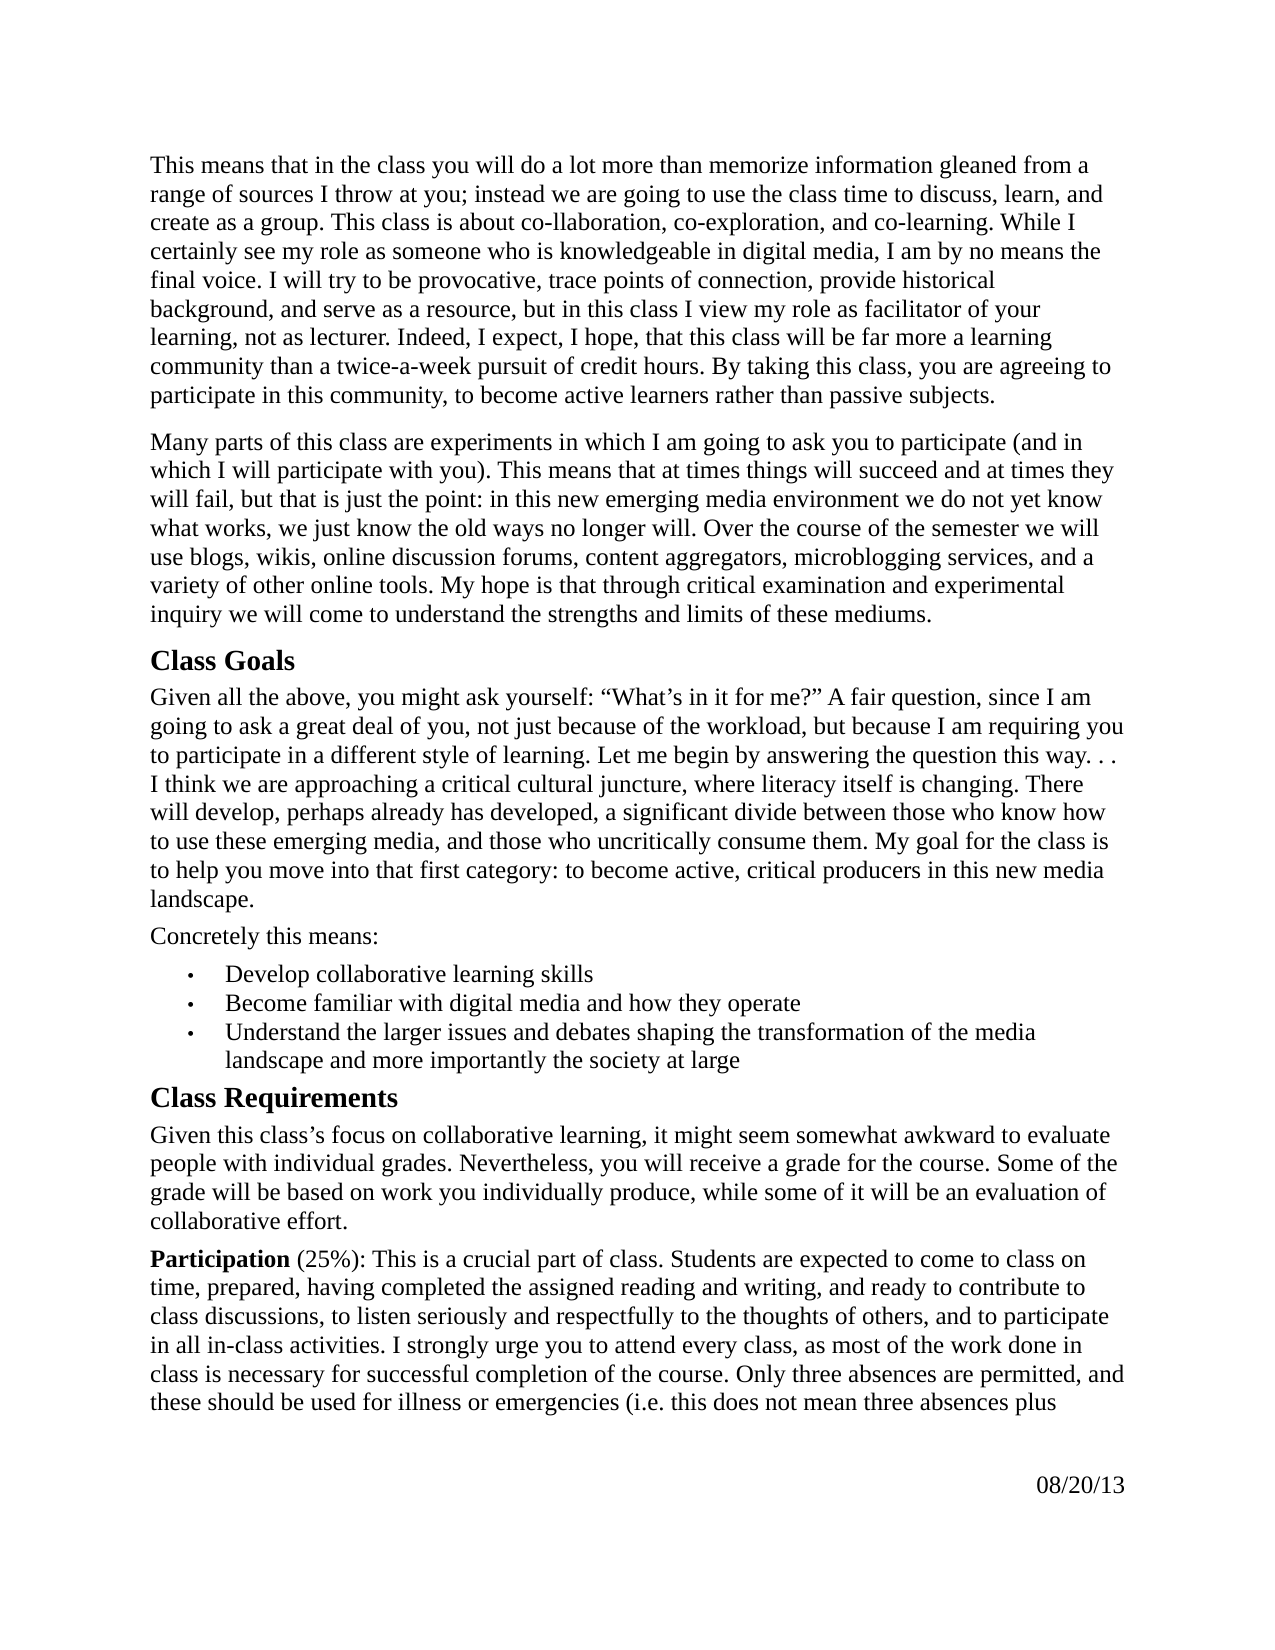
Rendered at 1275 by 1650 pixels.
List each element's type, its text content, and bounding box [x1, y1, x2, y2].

text Given this class’s focus on collaborative learning, it might seem somewhat awkward to evaluate people with individual grades. Nevertheless, you will receive a grade for the course. Some of the grade will be based on work you individually produce, while some of it will be an evaluation of collaborative effort. [150, 1120, 1125, 1235]
list Become familiar with digital media and how they operate [187, 988, 1125, 1017]
text This means that in the class you will do a lot more than memorize information gleaned from a range of sources I throw at you; instead we are going to use the class time to discuss, learn, and create as a group. This class is about co-llaboration, co-exploration, and co-learning. While I certainly see my role as someone who is knowledgeable in digital media, I am by no means the final voice. I will try to be provocative, trace points of connection, provide historical background, and serve as a resource, but in this class I view my role as facilitator of your learning, not as lecturer. Indeed, I expect, I hope, that this class will be far more a learning community than a twice-a-week pursuit of credit hours. By taking this class, you are agreeing to participate in this community, to become active learners rather than passive subjects. [150, 150, 1125, 409]
subtitle Class Requirements [150, 1080, 1125, 1114]
list Develop collaborative learning skills [187, 959, 1125, 988]
text Many parts of this class are experiments in which I am going to ask you to participate (and in which I will participate with you). This means that at times things will succeed and at times they will fail, but that is just the point: in this new emerging media environment we do not yet know what works, we just know the old ways no longer will. Over the course of the semester we will use blogs, wikis, online discussion forums, content aggregators, microblogging services, and a variety of other online tools. My hope is that through critical examination and experimental inquiry we will come to understand the strengths and limits of these mediums. [150, 427, 1125, 628]
text Given all the above, you might ask yourself: “What’s in it for me?” A fair question, since I am going to ask a great deal of you, not just because of the workload, but because I am requiring you to participate in a different style of learning. Let me begin by answering the question this way. . . I think we are approaching a critical cultural juncture, where literacy itself is changing. There will develop, perhaps already has developed, a significant divide between those who know how to use these emerging media, and those who uncritically consume them. My goal for the class is to help you move into that first category: to become active, critical producers in this new media landscape. [150, 682, 1125, 912]
subtitle Class Goals [150, 643, 1125, 676]
text Concretely this means: [150, 921, 1125, 950]
list Understand the larger issues and debates shaping the transformation of the media landscape and more importantly the society at large [187, 1017, 1125, 1074]
text Participation (25%): This is a crucial part of class. Students are expected to come to class on time, prepared, having completed the assigned reading and writing, and ready to contribute to class discussions, to listen seriously and respectfully to the thoughts of others, and to participate in all in-class activities. I strongly urge you to attend every class, as most of the work done in class is necessary for successful completion of the course. Only three absences are permitted, and these should be used for illness or emergencies (i.e. this does not mean three absences plus [150, 1244, 1125, 1416]
